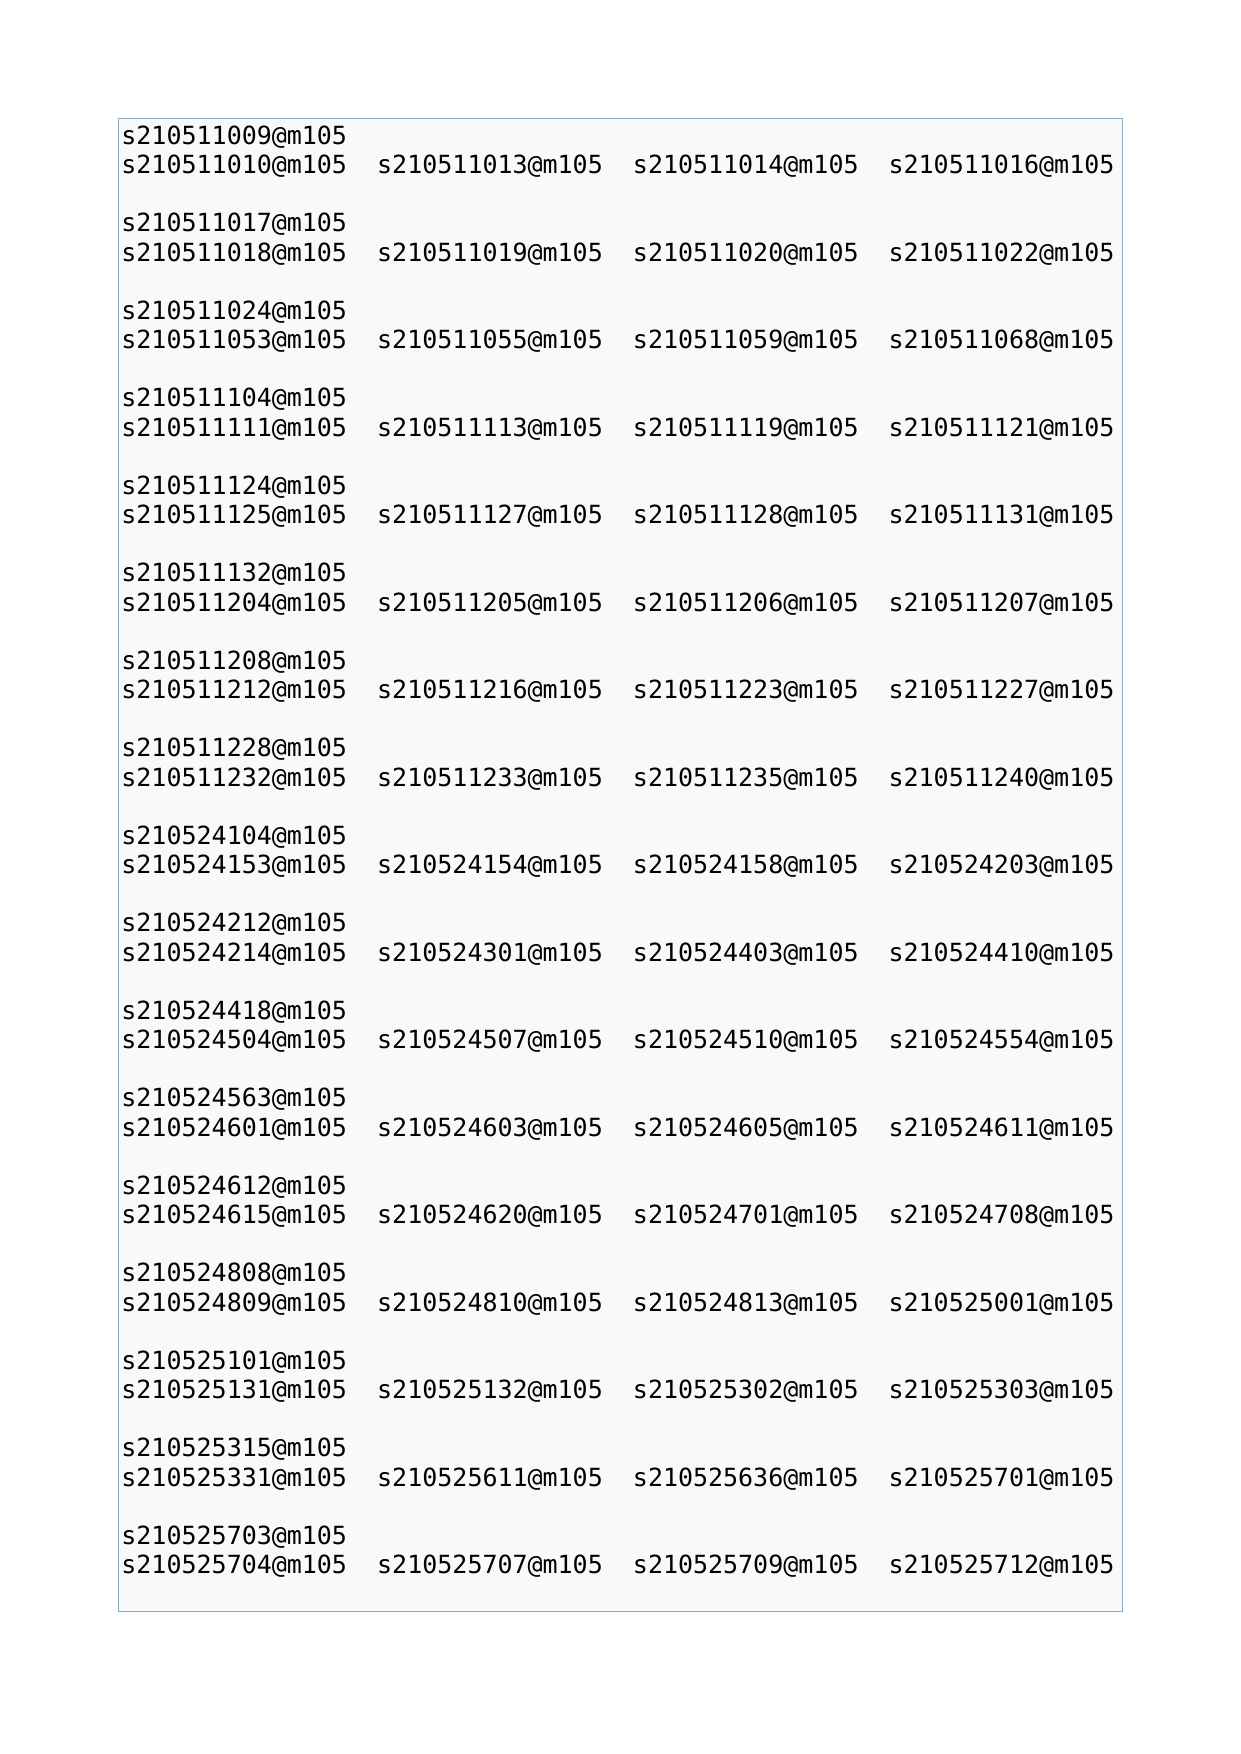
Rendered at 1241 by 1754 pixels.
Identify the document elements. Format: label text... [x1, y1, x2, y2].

text s210511009@m105 s210511010@m105 s210511013@m105 s210511014@m105 s210511016@m105 s210511017@m105 s210511018@m105 s210511019@m105 s210511020@m105 s210511022@m105 s210511024@m105 s210511053@m105 s210511055@m105 s210511059@m105 s210511068@m105 s210511104@m105 s210511111@m105 s210511113@m105 s210511119@m105 s210511121@m105 s210511124@m105 s210511125@m105 s210511127@m105 s210511128@m105 s210511131@m105 s210511132@m105 s210511204@m105 s210511205@m105 s210511206@m105 s210511207@m105 s210511208@m105 s210511212@m105 s210511216@m105 s210511223@m105 s210511227@m105 s210511228@m105 s210511232@m105 s210511233@m105 s210511235@m105 s210511240@m105 s210524104@m105 s210524153@m105 s210524154@m105 s210524158@m105 s210524203@m105 s210524212@m105 s210524214@m105 s210524301@m105 s210524403@m105 s210524410@m105 s210524418@m105 s210524504@m105 s210524507@m105 s210524510@m105 s210524554@m105 s210524563@m105 s210524601@m105 s210524603@m105 s210524605@m105 s210524611@m105 s210524612@m105 s210524615@m105 s210524620@m105 s210524701@m105 s210524708@m105 s210524808@m105 s210524809@m105 s210524810@m105 s210524813@m105 s210525001@m105 s210525101@m105 s210525131@m105 s210525132@m105 s210525302@m105 s210525303@m105 s210525315@m105 s210525331@m105 s210525611@m105 s210525636@m105 s210525701@m105 s210525703@m105 s210525704@m105 s210525707@m105 s210525709@m105 s210525712@m105 [119, 119, 1122, 1611]
